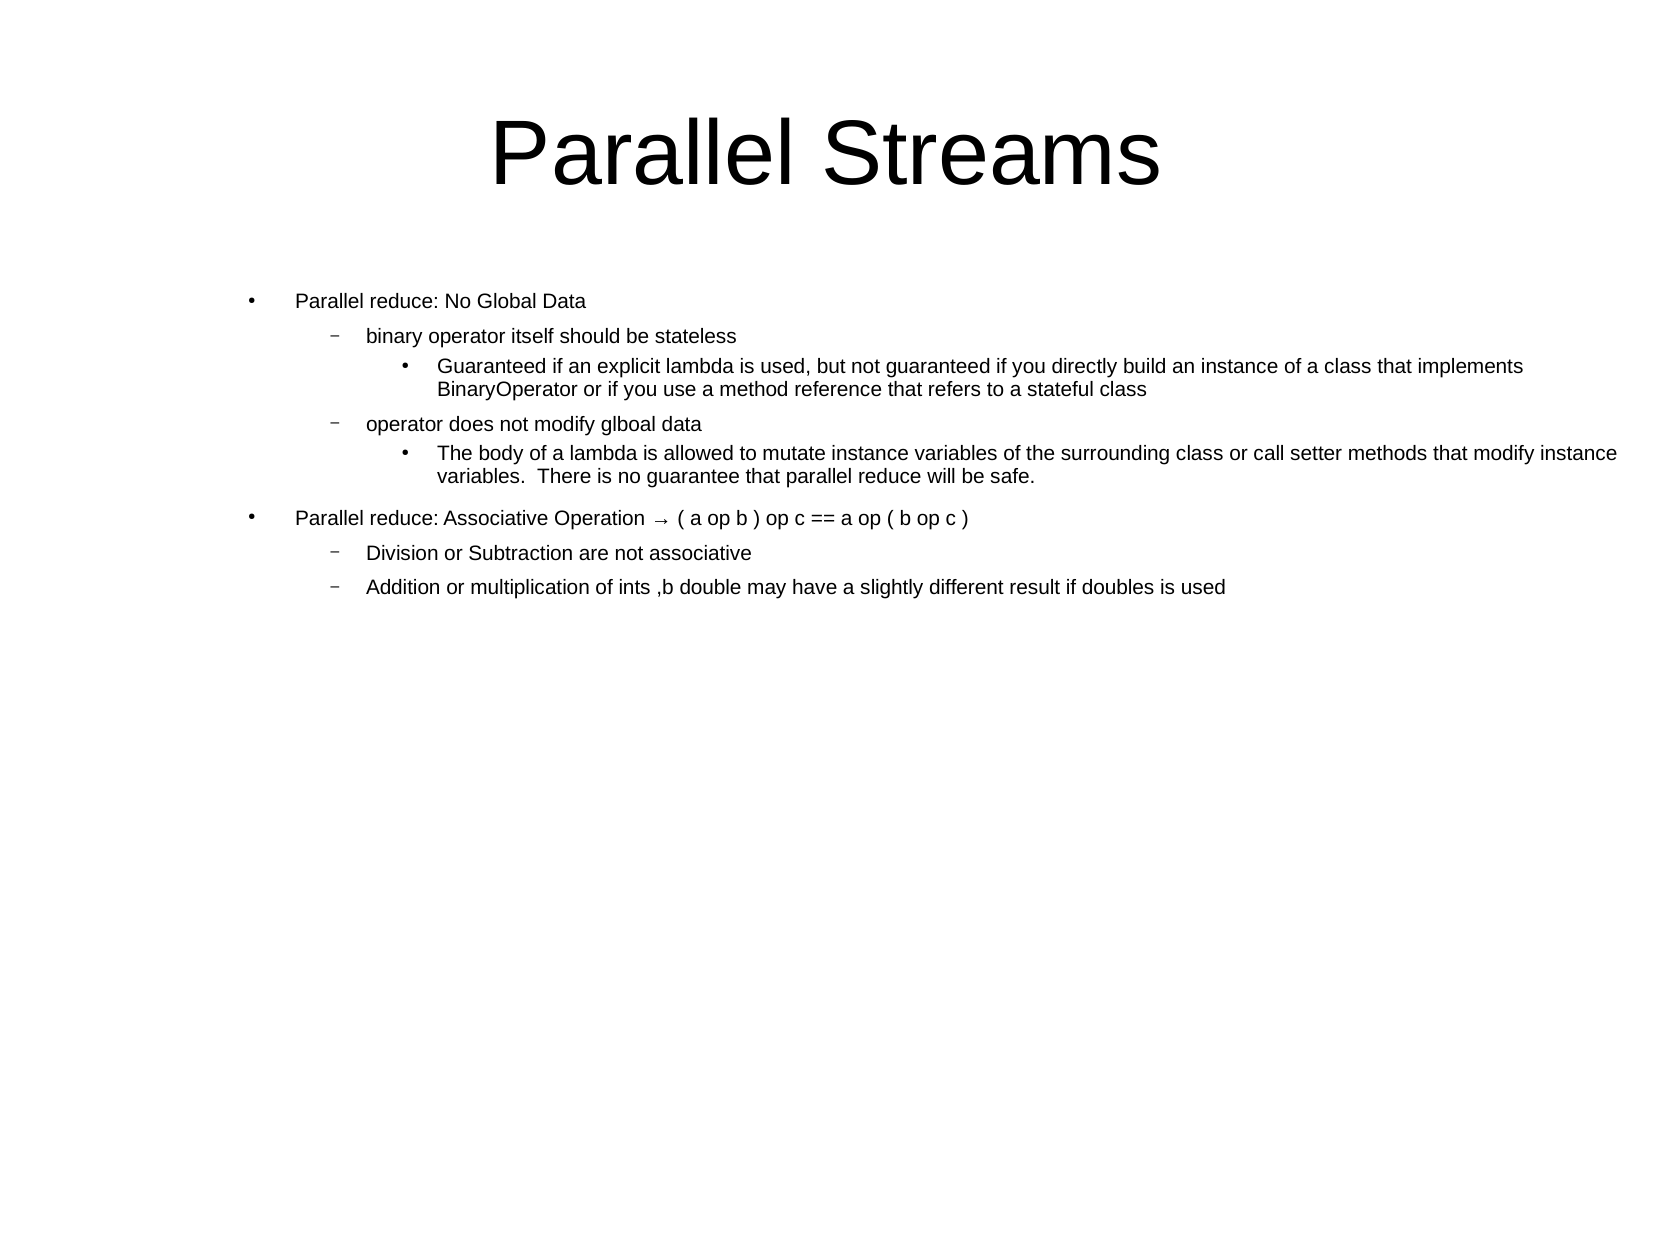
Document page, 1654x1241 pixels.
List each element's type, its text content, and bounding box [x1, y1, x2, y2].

list Parallel reduce: No Global Data binary operator itself should be stateless Guaranteed if an explicit lambda is used, but not guaranteed if you directly build an instance of a class that implements BinaryOperator or if you use a method reference that refers to a stateful class operator does not modify glboal data The body of a lambda is allowed to mutate instance variables of the surrounding class or call setter methods that modify instance variables. There is no guarantee that parallel reduce will be safe. Parallel reduce: Associative Operation → ( a op b ) op c == a op ( b op c ) Division or Subtraction are not associative Addition or multiplication of ints ,b double may have a slightly different result if doubles is used [82, 290, 1621, 1201]
title Parallel Streams [82, 49, 1571, 257]
